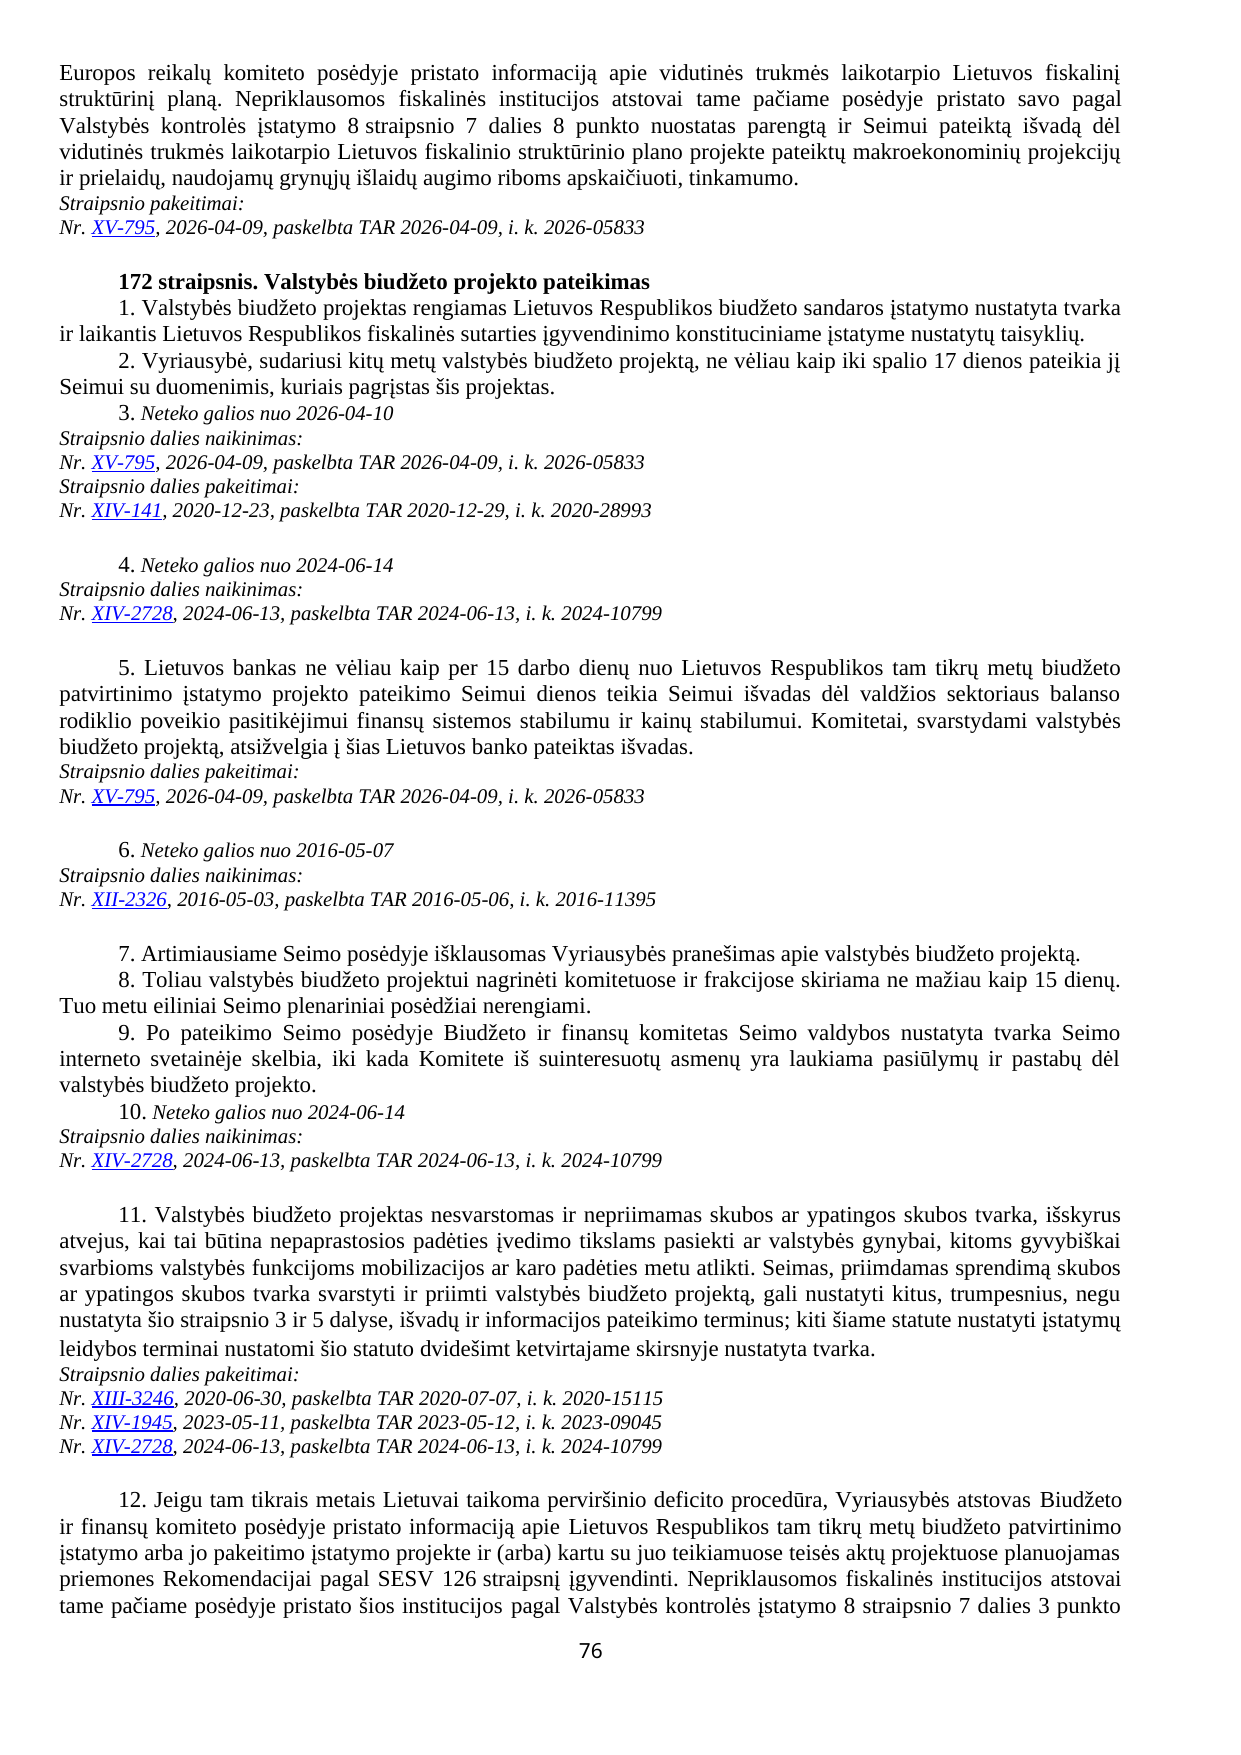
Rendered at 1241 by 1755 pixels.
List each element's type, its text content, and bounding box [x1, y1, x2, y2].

text Nr. XIII-3246, 2020-06-30, paskelbta TAR 2020-07-07, i. k. 2020-15115 [59, 1386, 1122, 1409]
text 10. Neteko galios nuo 2024-06-14 [59, 1098, 1122, 1124]
text Nr. XIV-2728, 2024-06-13, paskelbta TAR 2024-06-13, i. k. 2024-10799 [59, 1148, 1122, 1172]
text Nr. XII-2326, 2016-05-03, paskelbta TAR 2016-05-06, i. k. 2016-11395 [59, 887, 1122, 911]
text 9. Po pateikimo Seimo posėdyje Biudžeto ir finansų komitetas Seimo valdybos nustatyta tvarka Seimo interneto svetainėje skelbia, iki kada Komitete iš suinteresuotų asmenų yra laukiama pasiūlymų ir pastabų dėl valstybės biudžeto projekto. [59, 1019, 1122, 1098]
text Straipsnio dalies naikinimas: [59, 426, 1122, 450]
text Straipsnio dalies naikinimas: [59, 863, 1122, 887]
text Nr. XIV-141, 2020-12-23, paskelbta TAR 2020-12-29, i. k. 2020-28993 [59, 498, 1122, 522]
text Nr. XV-795, 2026-04-09, paskelbta TAR 2026-04-09, i. k. 2026-05833 [59, 215, 1122, 239]
text 12. Jeigu tam tikrais metais Lietuvai taikoma perviršinio deficito procedūra, Vyriausybės atstovas Biudžeto ir finansų komiteto posėdyje pristato informaciją apie Lietuvos Respublikos tam tikrų metų biudžeto patvirtinimo įstatymo arba jo pakeitimo įstatymo projekte ir (arba) kartu su juo teikiamuose teisės aktų projektuose planuojamas priemones Rekomendacijai pagal SESV 126 straipsnį įgyvendinti. Nepriklausomos fiskalinės institucijos atstovai tame pačiame posėdyje pristato šios institucijos pagal Valstybės kontrolės įstatymo 8 straipsnio 7 dalies 3 punkto [59, 1486, 1122, 1618]
text 4. Neteko galios nuo 2024-06-14 [59, 551, 1122, 577]
text 11. Valstybės biudžeto projektas nesvarstomas ir nepriimamas skubos ar ypatingos skubos tvarka, išskyrus atvejus, kai tai būtina nepaprastosios padėties įvedimo tikslams pasiekti ar valstybės gynybai, kitoms gyvybiškai svarbioms valstybės funkcijoms mobilizacijos ar karo padėties metu atlikti. Seimas, priimdamas sprendimą skubos ar ypatingos skubos tvarka svarstyti ir priimti valstybės biudžeto projektą, gali nustatyti kitus, trumpesnius, negu nustatyta šio straipsnio 3 ir 5 dalyse, išvadų ir informacijos pateikimo terminus; kiti šiame statute nustatyti įstatymų leidybos terminai nustatomi šio statuto dvidešimt ketvirtajame skirsnyje nustatyta tvarka. [59, 1201, 1122, 1361]
text Straipsnio pakeitimai: [59, 191, 1122, 215]
text 172 straipsnis. Valstybės biudžeto projekto pateikimas [59, 268, 1122, 294]
text Europos reikalų komiteto posėdyje pristato informaciją apie vidutinės trukmės laikotarpio Lietuvos fiskalinį struktūrinį planą. Nepriklausomos fiskalinės institucijos atstovai tame pačiame posėdyje pristato savo pagal Valstybės kontrolės įstatymo 8 straipsnio 7 dalies 8 punkto nuostatas parengtą ir Seimui pateiktą išvadą dėl vidutinės trukmės laikotarpio Lietuvos fiskalinio struktūrinio plano projekte pateiktų makroekonominių projekcijų ir prielaidų, naudojamų grynųjų išlaidų augimo riboms apskaičiuoti, tinkamumo. [59, 59, 1122, 191]
text 6. Neteko galios nuo 2016-05-07 [59, 836, 1122, 863]
text Straipsnio dalies pakeitimai: [59, 474, 1122, 498]
text Nr. XIV-1945, 2023-05-11, paskelbta TAR 2023-05-12, i. k. 2023-09045 [59, 1409, 1122, 1434]
text Straipsnio dalies pakeitimai: [59, 759, 1122, 783]
text Straipsnio dalies naikinimas: [59, 577, 1122, 601]
text 8. Toliau valstybės biudžeto projektui nagrinėti komitetuose ir frakcijose skiriama ne mažiau kaip 15 dienų. Tuo metu eiliniai Seimo plenariniai posėdžiai nerengiami. [59, 966, 1122, 1019]
text 7. Artimiausiame Seimo posėdyje išklausomas Vyriausybės pranešimas apie valstybės biudžeto projektą. [59, 939, 1122, 966]
text 1. Valstybės biudžeto projektas rengiamas Lietuvos Respublikos biudžeto sandaros įstatymo nustatyta tvarka ir laikantis Lietuvos Respublikos fiskalinės sutarties įgyvendinimo konstituciniame įstatyme nustatytų taisyklių. [59, 294, 1122, 347]
text 2. Vyriausybė, sudariusi kitų metų valstybės biudžeto projektą, ne vėliau kaip iki spalio 17 dienos pateikia jį Seimui su duomenimis, kuriais pagrįstas šis projektas. [59, 347, 1122, 399]
text Straipsnio dalies naikinimas: [59, 1124, 1122, 1148]
text 3. Neteko galios nuo 2026-04-10 [59, 399, 1122, 426]
text Nr. XIV-2728, 2024-06-13, paskelbta TAR 2024-06-13, i. k. 2024-10799 [59, 1434, 1122, 1458]
text Nr. XV-795, 2026-04-09, paskelbta TAR 2026-04-09, i. k. 2026-05833 [59, 783, 1122, 808]
text 5. Lietuvos bankas ne vėliau kaip per 15 darbo dienų nuo Lietuvos Respublikos tam tikrų metų biudžeto patvirtinimo įstatymo projekto pateikimo Seimui dienos teikia Seimui išvadas dėl valdžios sektoriaus balanso rodiklio poveikio pasitikėjimui finansų sistemos stabilumu ir kainų stabilumui. Komitetai, svarstydami valstybės biudžeto projektą, atsižvelgia į šias Lietuvos banko pateiktas išvadas. [59, 654, 1122, 759]
text Nr. XIV-2728, 2024-06-13, paskelbta TAR 2024-06-13, i. k. 2024-10799 [59, 601, 1122, 625]
text Straipsnio dalies pakeitimai: [59, 1361, 1122, 1386]
text Nr. XV-795, 2026-04-09, paskelbta TAR 2026-04-09, i. k. 2026-05833 [59, 450, 1122, 474]
